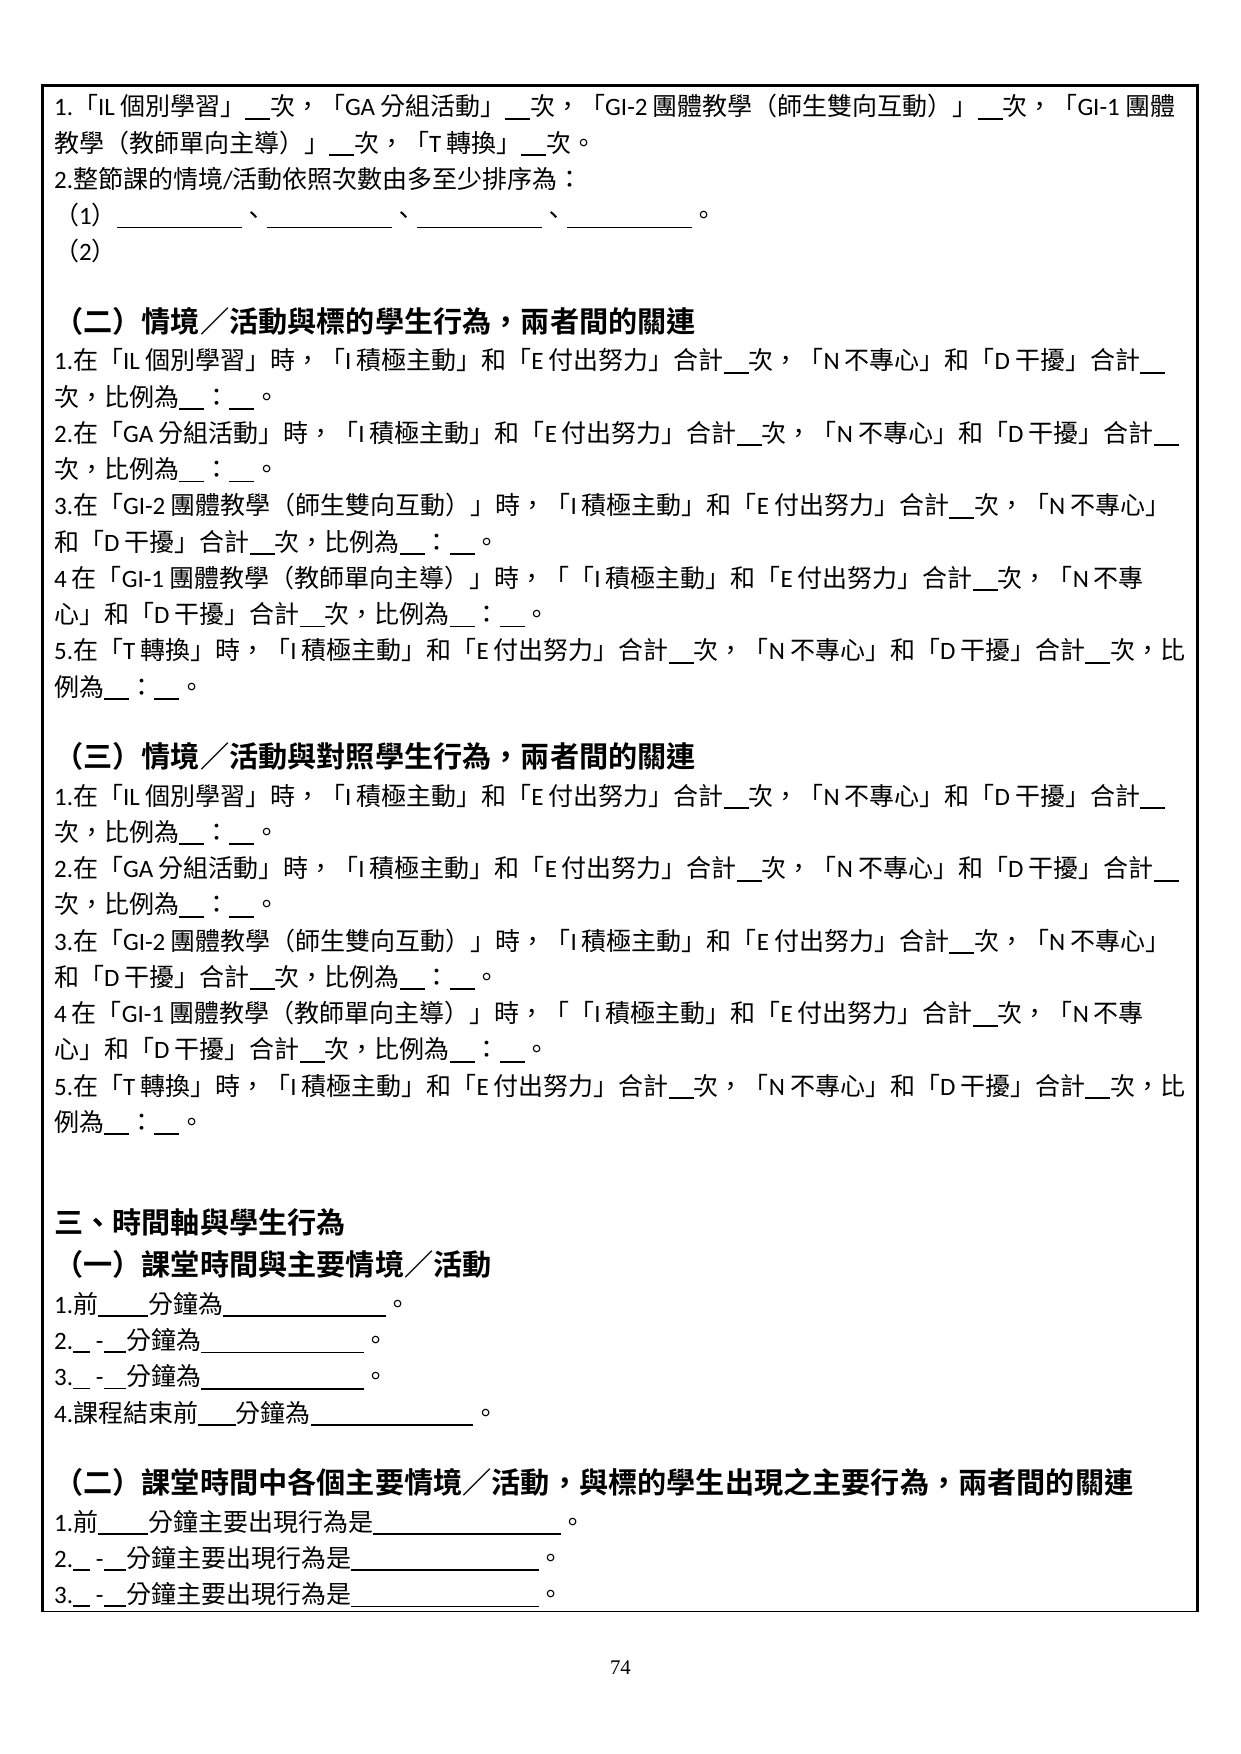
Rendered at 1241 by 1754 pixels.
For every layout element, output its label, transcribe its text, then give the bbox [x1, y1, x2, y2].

table_cell 1.「IL個別學習」 次，「GA分組活動」 次，「GI-2團體教學（師生雙向互動）」 次，「GI-1團體教學（教師單向主導）」 次，「T轉換」 次。 2.整節課的情境/活動依照次數由多至少排序為： （1） 、 、 、 。 （2） （二）情境∕活動與標的學生行為，兩者間的關連 1.在「IL個別學習」時，「I積極主動」和「E付出努力」合計 次，「N不專心」和「D干擾」合計 次，比例為 ： 。 2.在「GA分組活動」時，「I積極主動」和「E付出努力」合計 次，「N不專心」和「D干擾」合計 次，比例為 ： 。 3.在「GI-2團體教學（師生雙向互動）」時，「I積極主動」和「E付出努力」合計 次，「N不專心」和「D干擾」合計 次，比例為 ： 。 4在「GI-1團體教學（教師單向主導）」時，「「I積極主動」和「E付出努力」合計 次，「N不專心」和「D干擾」合計 次，比例為 ： 。 5.在「T轉換」時，「I積極主動」和「E付出努力」合計 次，「N不專心」和「D干擾」合計 次，比例為 ： 。 （三）情境∕活動與對照學生行為，兩者間的關連 1.在「IL個別學習」時，「I積極主動」和「E付出努力」合計 次，「N不專心」和「D干擾」合計 次，比例為 ： 。 2.在「GA分組活動」時，「I積極主動」和「E付出努力」合計 次，「N不專心」和「D干擾」合計 次，比例為 ： 。 3.在「GI-2團體教學（師生雙向互動）」時，「I積極主動」和「E付出努力」合計 次，「N不專心」和「D干擾」合計 次，比例為 ： 。 4在「GI-1團體教學（教師單向主導）」時，「「I積極主動」和「E付出努力」合計 次，「N不專心」和「D干擾」合計 次，比例為 ： 。 5.在「T轉換」時，「I積極主動」和「E付出努力」合計 次，「N不專心」和「D干擾」合計 次，比例為 ： 。 三、時間軸與學生行為 （一）課堂時間與主要情境∕活動 1.前 分鐘為 。 2. - 分鐘為 。 3. - 分鐘為 。 4.課程結束前 分鐘為 。 （二）課堂時間中各個主要情境∕活動，與標的學生出現之主要行為，兩者間的關連 1.前 分鐘主要出現行為是 。 2. - 分鐘主要出現行為是 。 3. - 分鐘主要出現行為是 。 [44, 87, 1196, 1611]
